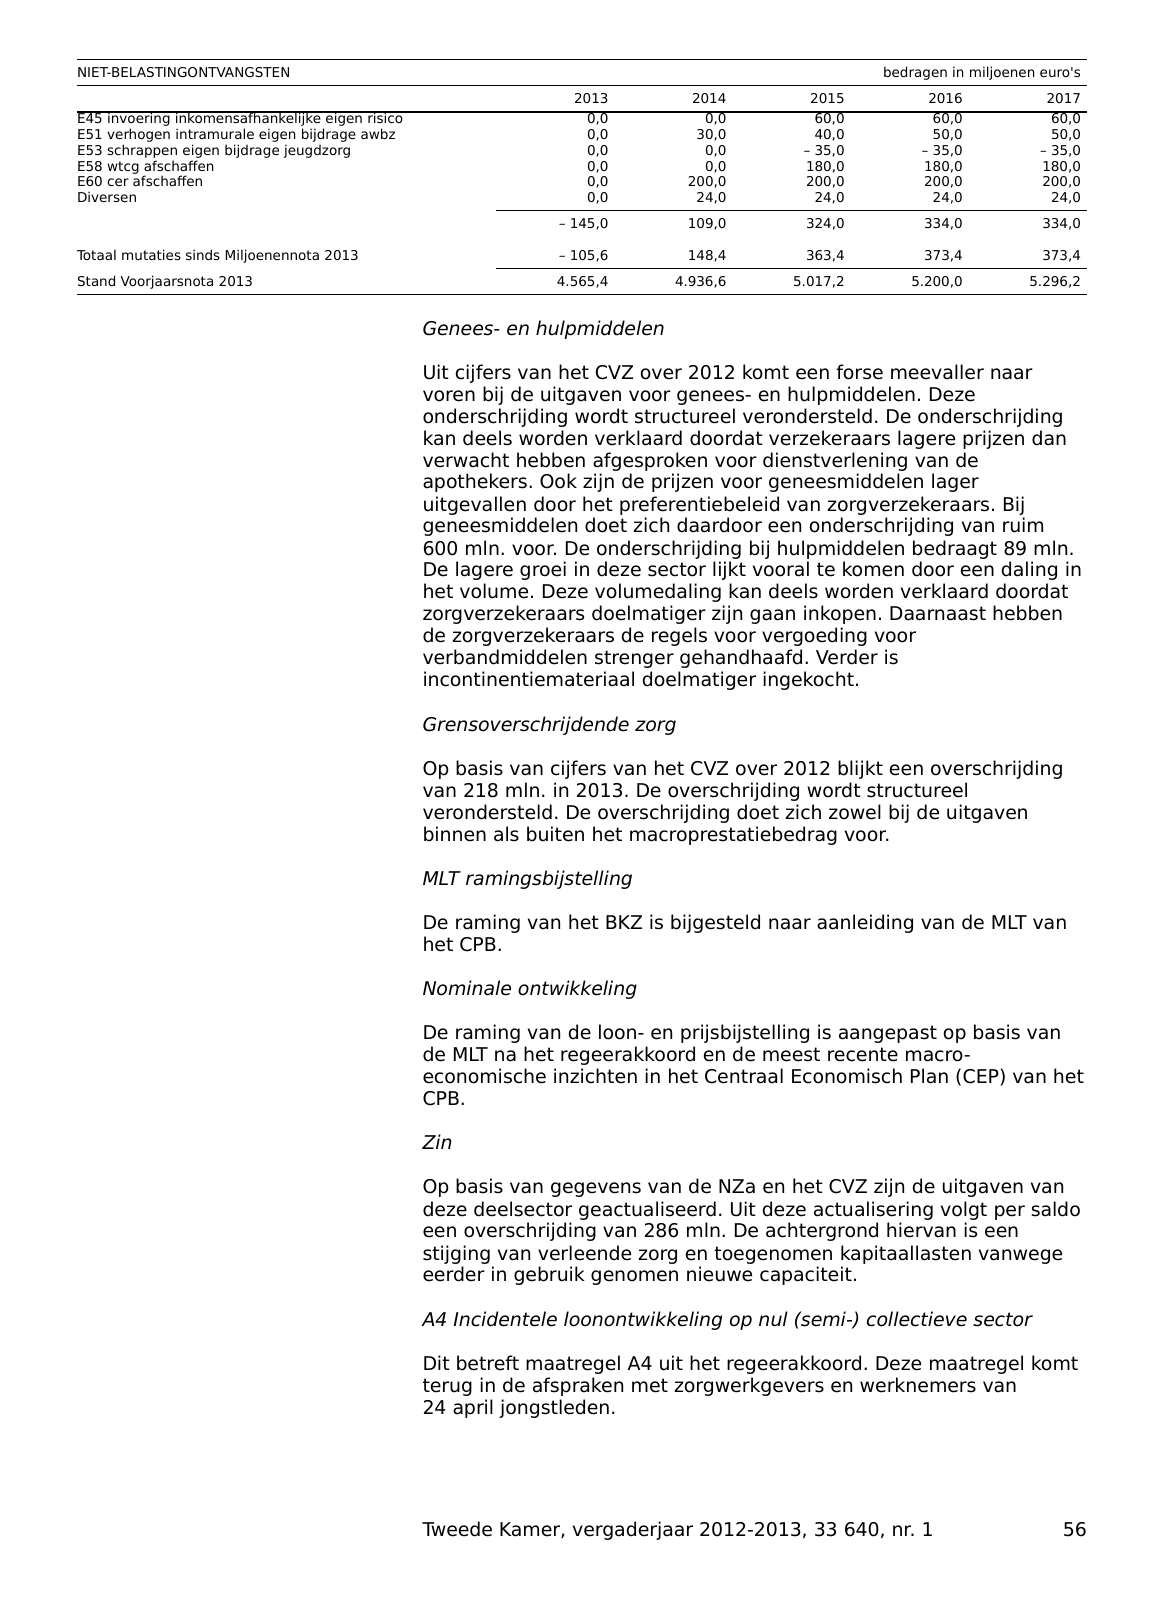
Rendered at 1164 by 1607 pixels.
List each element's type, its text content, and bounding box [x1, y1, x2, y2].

table_cell 0,0 [496, 190, 614, 210]
table_cell 4.936,6 [614, 269, 732, 294]
table_cell 200,0 [969, 174, 1087, 190]
table_cell [496, 232, 614, 248]
table_cell – 35,0 [732, 143, 850, 158]
table_cell 373,4 [850, 248, 968, 268]
table_cell E53 schrappen eigen bijdrage jeugdzorg [77, 143, 496, 158]
table_cell 2014 [614, 86, 732, 111]
table_cell 373,4 [969, 248, 1087, 268]
table_header NIET-BELASTINGONTVANGSTEN [77, 60, 496, 85]
subtitle Genees- en hulpmiddelen [422, 317, 1087, 339]
table_cell 60,0 [850, 113, 968, 127]
table_cell 180,0 [850, 159, 968, 174]
table_cell 24,0 [850, 190, 968, 210]
table_cell 0,0 [496, 159, 614, 174]
text De raming van de loon- en prijsbijstelling is aangepast op basis van de MLT na het regeerakkoord en de meest recente macro-economische inzichten in het Centraal Economisch Plan (CEP) van het CPB. [422, 1022, 1087, 1110]
table_cell Totaal mutaties sinds Miljoenennota 2013 [77, 248, 496, 268]
table_cell 50,0 [969, 127, 1087, 143]
table_cell E51 verhogen intramurale eigen bijdrage awbz [77, 127, 496, 143]
table_cell 0,0 [496, 174, 614, 190]
table_cell [850, 232, 968, 248]
table_cell 334,0 [850, 211, 968, 232]
text De raming van het BKZ is bijgesteld naar aanleiding van de MLT van het CPB. [422, 912, 1087, 956]
table_cell 363,4 [732, 248, 850, 268]
table_cell 2017 [969, 86, 1087, 111]
table_cell 24,0 [969, 190, 1087, 210]
table_cell 200,0 [850, 174, 968, 190]
table_cell 200,0 [732, 174, 850, 190]
table_cell 40,0 [732, 127, 850, 143]
text Dit betreft maatregel A4 uit het regeerakkoord. Deze maatregel komt terug in de afspraken met zorgwerkgevers en werknemers van 24 april jongstleden. [422, 1353, 1087, 1419]
table_cell – 35,0 [850, 143, 968, 158]
table_cell 4.565,4 [496, 269, 614, 294]
table_cell 30,0 [614, 127, 732, 143]
table_cell 60,0 [732, 113, 850, 127]
table_cell Stand Voorjaarsnota 2013 [77, 268, 496, 294]
text Uit cijfers van het CVZ over 2012 komt een forse meevaller naar voren bij de uitgaven voor genees- en hulpmiddelen. Deze onderschrijding wordt structureel verondersteld. De onderschrijding kan deels worden verklaard doordat verzekeraars lagere prijzen dan verwacht hebben afgesproken voor dienstverlening van de apothekers. Ook zijn de prijzen voor geneesmiddelen lager uitgevallen door het preferentiebeleid van zorgverzekeraars. Bij geneesmiddelen doet zich daardoor een onderschrijding van ruim 600 mln. voor. De onderschrijding bij hulpmiddelen bedraagt 89 mln. De lagere groei in deze sector lijkt vooral te komen door een daling in het volume. Deze volumedaling kan deels worden verklaard doordat zorgverzekeraars doelmatiger zijn gaan inkopen. Daarnaast hebben de zorgverzekeraars de regels voor vergoeding voor verbandmiddelen strenger gehandhaafd. Verder is incontinentiemateriaal doelmatiger ingekocht. [422, 362, 1087, 691]
table_cell 334,0 [969, 211, 1087, 232]
table_cell 0,0 [614, 159, 732, 174]
table_cell – 35,0 [969, 143, 1087, 158]
table_cell 24,0 [614, 190, 732, 210]
table_cell 148,4 [614, 248, 732, 268]
subtitle A4 Incidentele loonontwikkeling op nul (semi-) collectieve sector [422, 1308, 1087, 1331]
table_cell – 145,0 [496, 211, 614, 232]
table_cell Diversen [77, 190, 496, 210]
table_cell 2013 [496, 86, 614, 111]
subtitle Zin [422, 1132, 1087, 1154]
subtitle MLT ramingsbijstelling [422, 868, 1087, 890]
table_cell 0,0 [496, 143, 614, 158]
table_cell – 105,6 [496, 248, 614, 268]
table_cell 5.296,2 [969, 269, 1087, 294]
table_cell [77, 210, 496, 232]
table_cell 5.200,0 [850, 269, 968, 294]
table_cell [614, 232, 732, 248]
subtitle Grensoverschrijdende zorg [422, 713, 1087, 735]
table_cell 24,0 [732, 190, 850, 210]
table_cell 50,0 [850, 127, 968, 143]
table_cell 180,0 [969, 159, 1087, 174]
table_cell E60 cer afschaffen [77, 174, 496, 190]
table_cell [732, 232, 850, 248]
table_cell 109,0 [614, 211, 732, 232]
table_cell 0,0 [496, 127, 614, 143]
subtitle Nominale ontwikkeling [422, 978, 1087, 1000]
table_cell 0,0 [614, 143, 732, 158]
text Op basis van cijfers van het CVZ over 2012 blijkt een overschrijding van 218 mln. in 2013. De overschrijding wordt structureel verondersteld. De overschrijding doet zich zowel bij de uitgaven binnen als buiten het macroprestatiebedrag voor. [422, 758, 1087, 846]
table_cell E45 invoering inkomensafhankelijke eigen risico [77, 113, 496, 127]
table_cell 60,0 [969, 113, 1087, 127]
table_cell [77, 232, 496, 248]
table_cell 0,0 [496, 113, 614, 127]
table_cell 2015 [732, 86, 850, 111]
table_header bedragen in miljoenen euro's [496, 60, 1087, 85]
table_cell [77, 86, 496, 111]
table_cell 180,0 [732, 159, 850, 174]
table_cell E58 wtcg afschaffen [77, 159, 496, 174]
table_cell [969, 232, 1087, 248]
table_cell 5.017,2 [732, 269, 850, 294]
table_cell 0,0 [614, 113, 732, 127]
table_cell 200,0 [614, 174, 732, 190]
table_cell 2016 [850, 86, 968, 111]
table_cell 324,0 [732, 211, 850, 232]
text Op basis van gegevens van de NZa en het CVZ zijn de uitgaven van deze deelsector geactualiseerd. Uit deze actualisering volgt per saldo een overschrijding van 286 mln. De achtergrond hiervan is een stijging van verleende zorg en toegenomen kapitaallasten vanwege eerder in gebruik genomen nieuwe capaciteit. [422, 1176, 1087, 1286]
